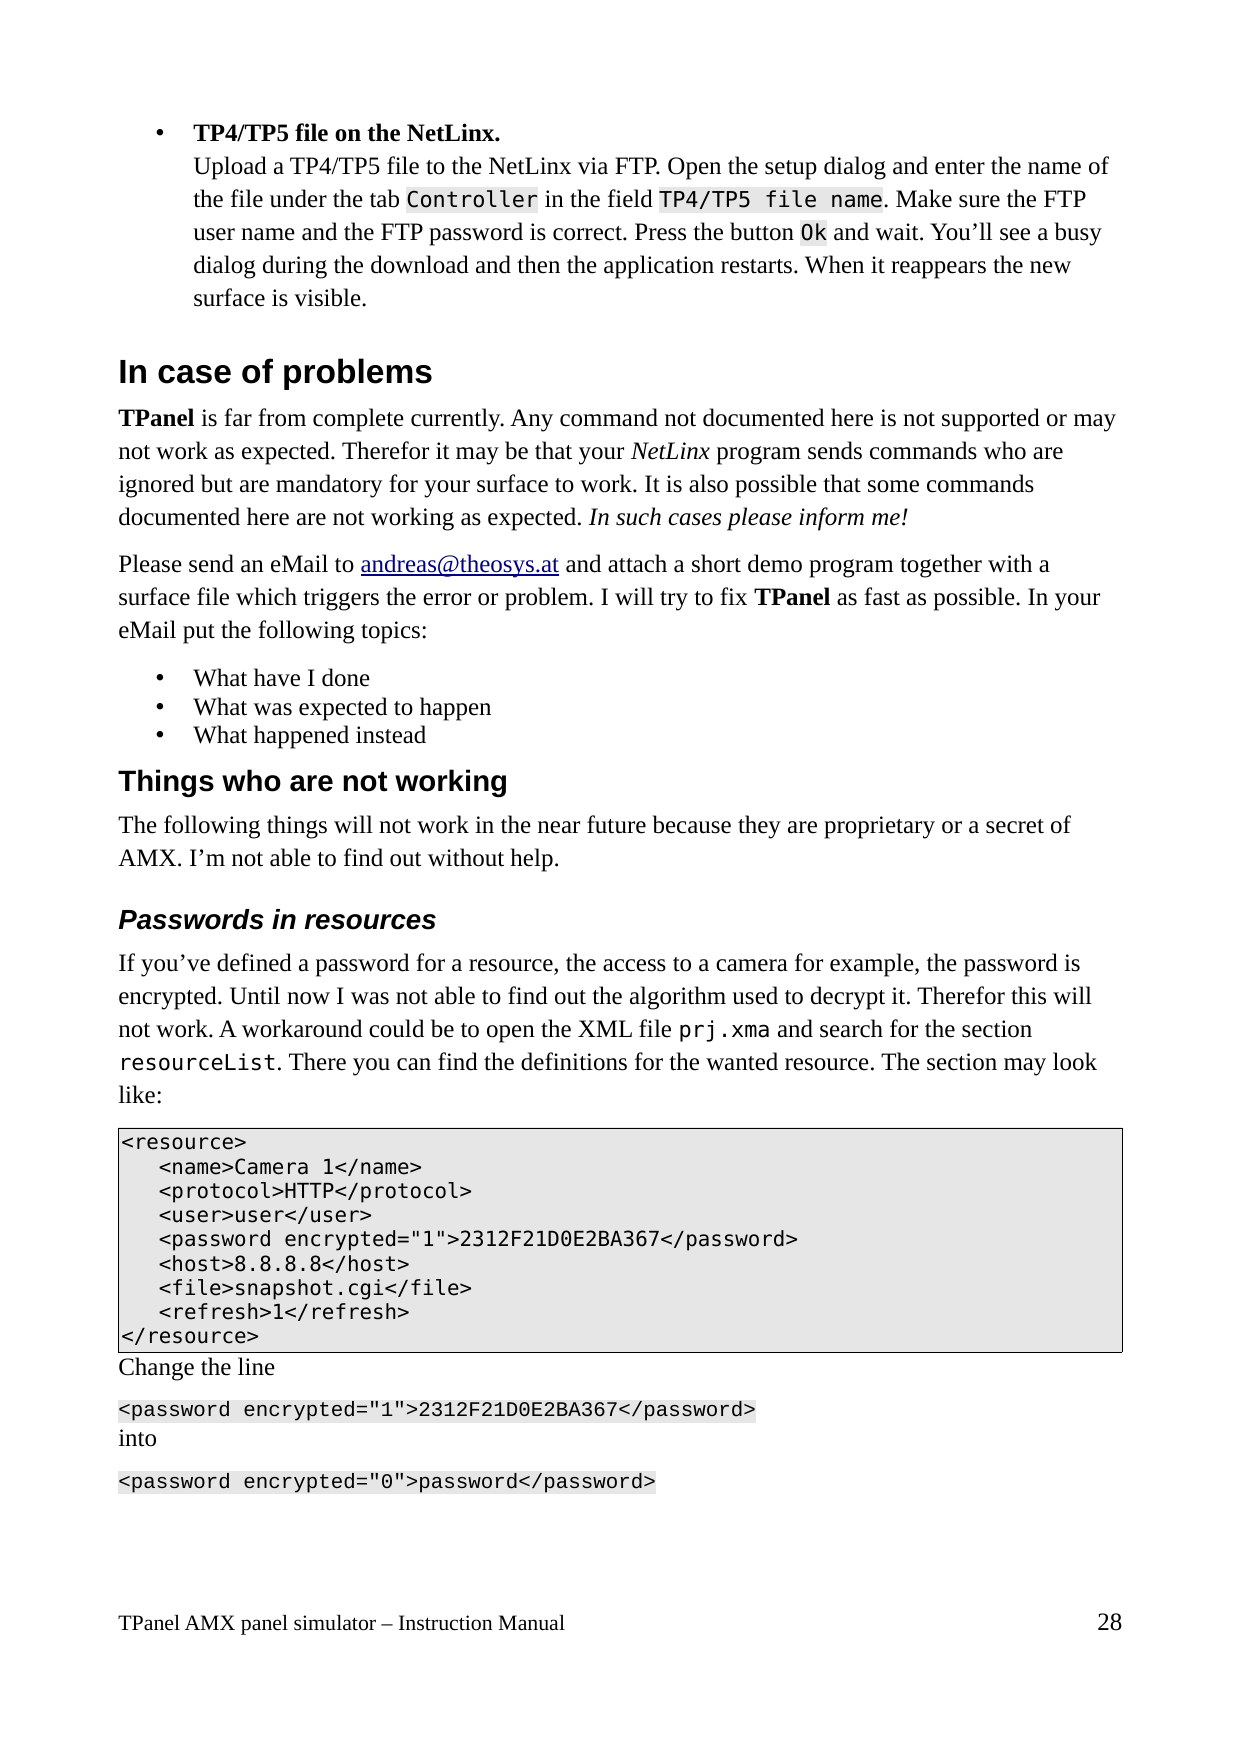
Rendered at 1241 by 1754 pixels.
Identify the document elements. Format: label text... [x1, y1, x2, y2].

text <password encrypted="1">2312F21D0E2BA367</password> [118, 1399, 1122, 1423]
subtitle <user>user</user> [119, 1200, 1122, 1224]
subtitle <host>8.8.8.8</host> [119, 1249, 1122, 1273]
text If you’ve defined a password for a resource, the access to a camera for example, the password is encrypted. Until now I was not able to find out the algorithm used to decrypt it. Therefor this will not work. A workaround could be to open the XML file prj.xma and search for the section resourceList. There you can find the definitions for the wanted resource. The section may look like: [118, 948, 1122, 1108]
list TP4/TP5 file on the NetLinx. Upload a TP4/TP5 file to the NetLinx via FTP. Open the setup dialog and enter the name of the file under the tab Controller in the field TP4/TP5 file name. Make sure the FTP user name and the FTP password is correct. Press the button Ok and wait. You’ll see a busy dialog during the download and then the application restarts. When it reappears the new surface is visible. [156, 118, 1122, 312]
subtitle <password encrypted="1">2312F21D0E2BA367</password> [119, 1224, 1122, 1249]
subtitle <resource> [119, 1129, 1122, 1152]
text The following things will not work in the near future because they are proprietary or a secret of AMX. I’m not able to find out without help. [118, 810, 1122, 872]
subtitle </resource> [119, 1322, 1122, 1352]
text into [118, 1423, 1122, 1452]
subtitle <protocol>HTTP</protocol> [119, 1176, 1122, 1200]
text TPanel is far from complete currently. Any command not documented here is not supported or may not work as expected. Therefor it may be that your NetLinx program sends commands who are ignored but are mandatory for your surface to work. It is also possible that some commands documented here are not working as expected. In such cases please inform me! [118, 403, 1122, 531]
text <password encrypted="0">password</password> [118, 1471, 1122, 1494]
subtitle Things who are not working [118, 764, 1122, 798]
subtitle <refresh>1</refresh> [119, 1297, 1122, 1322]
list What have I done [156, 663, 1122, 692]
list What was expected to happen [156, 692, 1122, 721]
subtitle Passwords in resources [118, 903, 1122, 935]
text Change the line [118, 1353, 1122, 1381]
subtitle <name>Camera 1</name> [119, 1152, 1122, 1176]
subtitle In case of problems [118, 352, 1122, 390]
list What happened instead [156, 721, 1122, 749]
text Please send an eMail to andreas@theosys.at and attach a short demo program together with a surface file which triggers the error or problem. I will try to fix TPanel as fast as possible. In your eMail put the following topics: [118, 549, 1122, 644]
subtitle <file>snapshot.cgi</file> [119, 1273, 1122, 1297]
